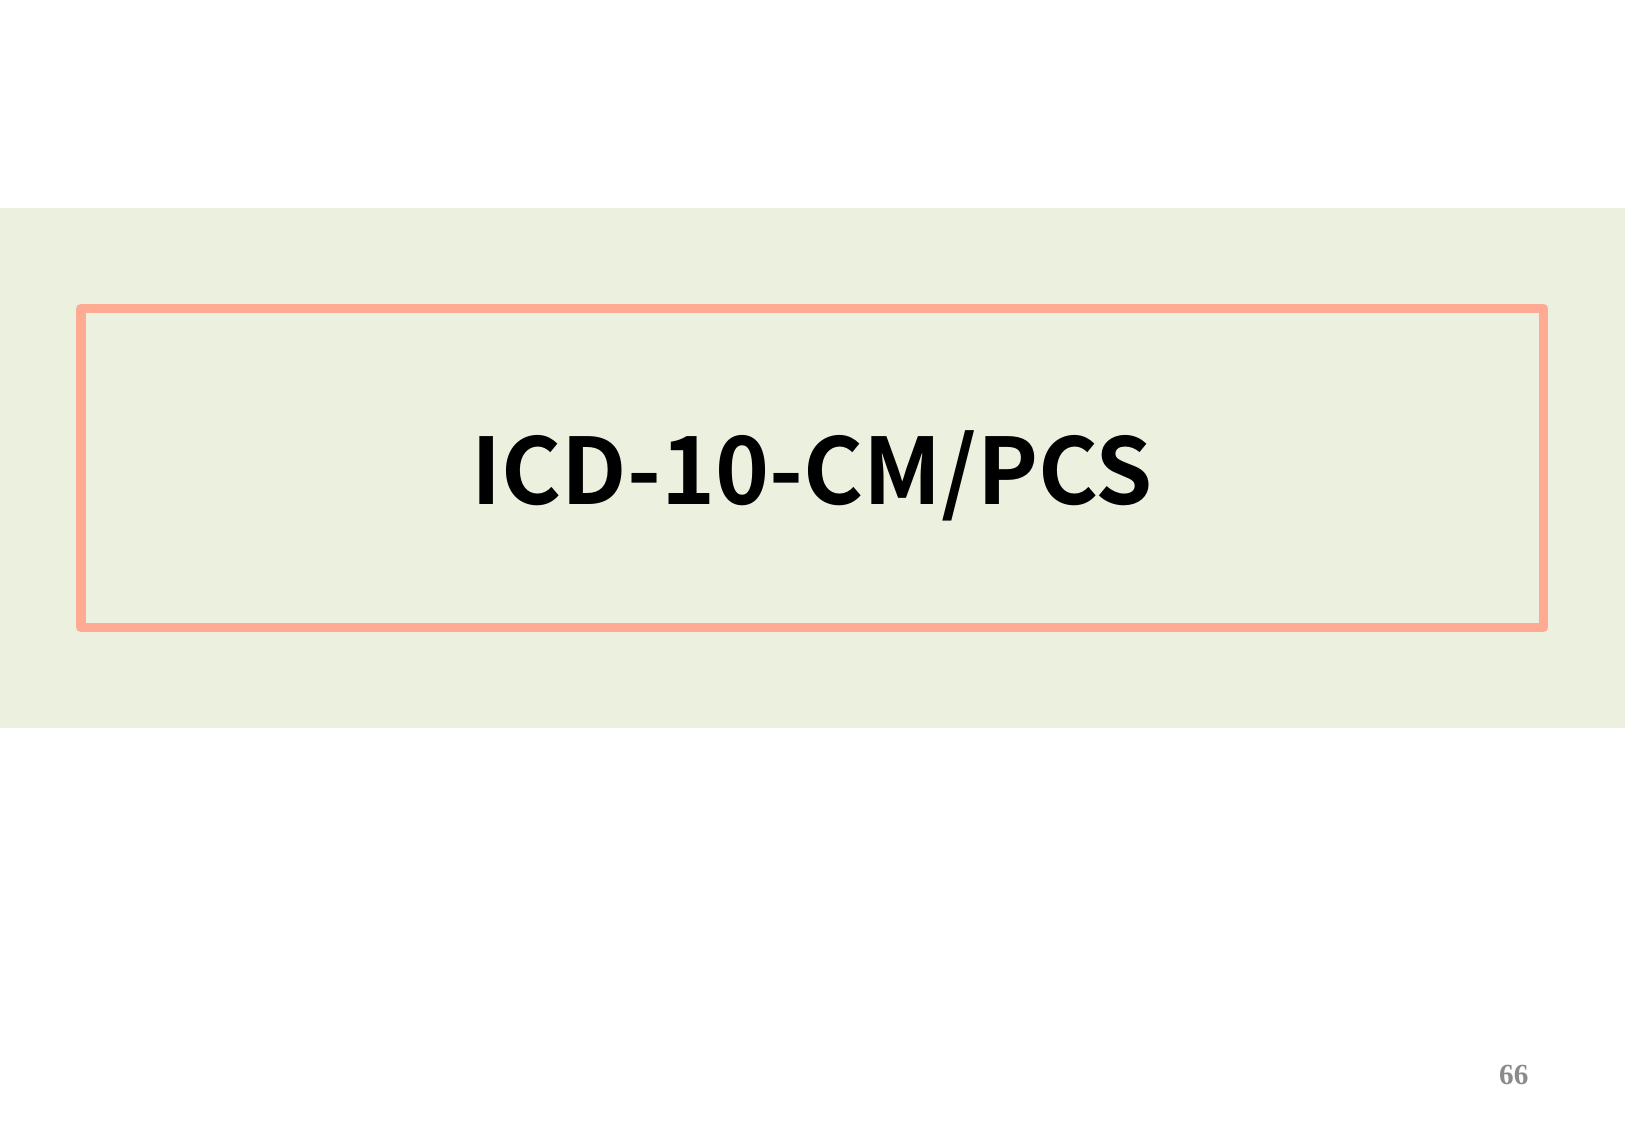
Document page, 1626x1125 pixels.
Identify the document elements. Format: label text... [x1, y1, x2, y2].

text_box [0, 208, 1625, 728]
slide_number [1164, 1042, 1544, 1103]
list ICD-10-CM/PCS [81, 308, 1544, 628]
